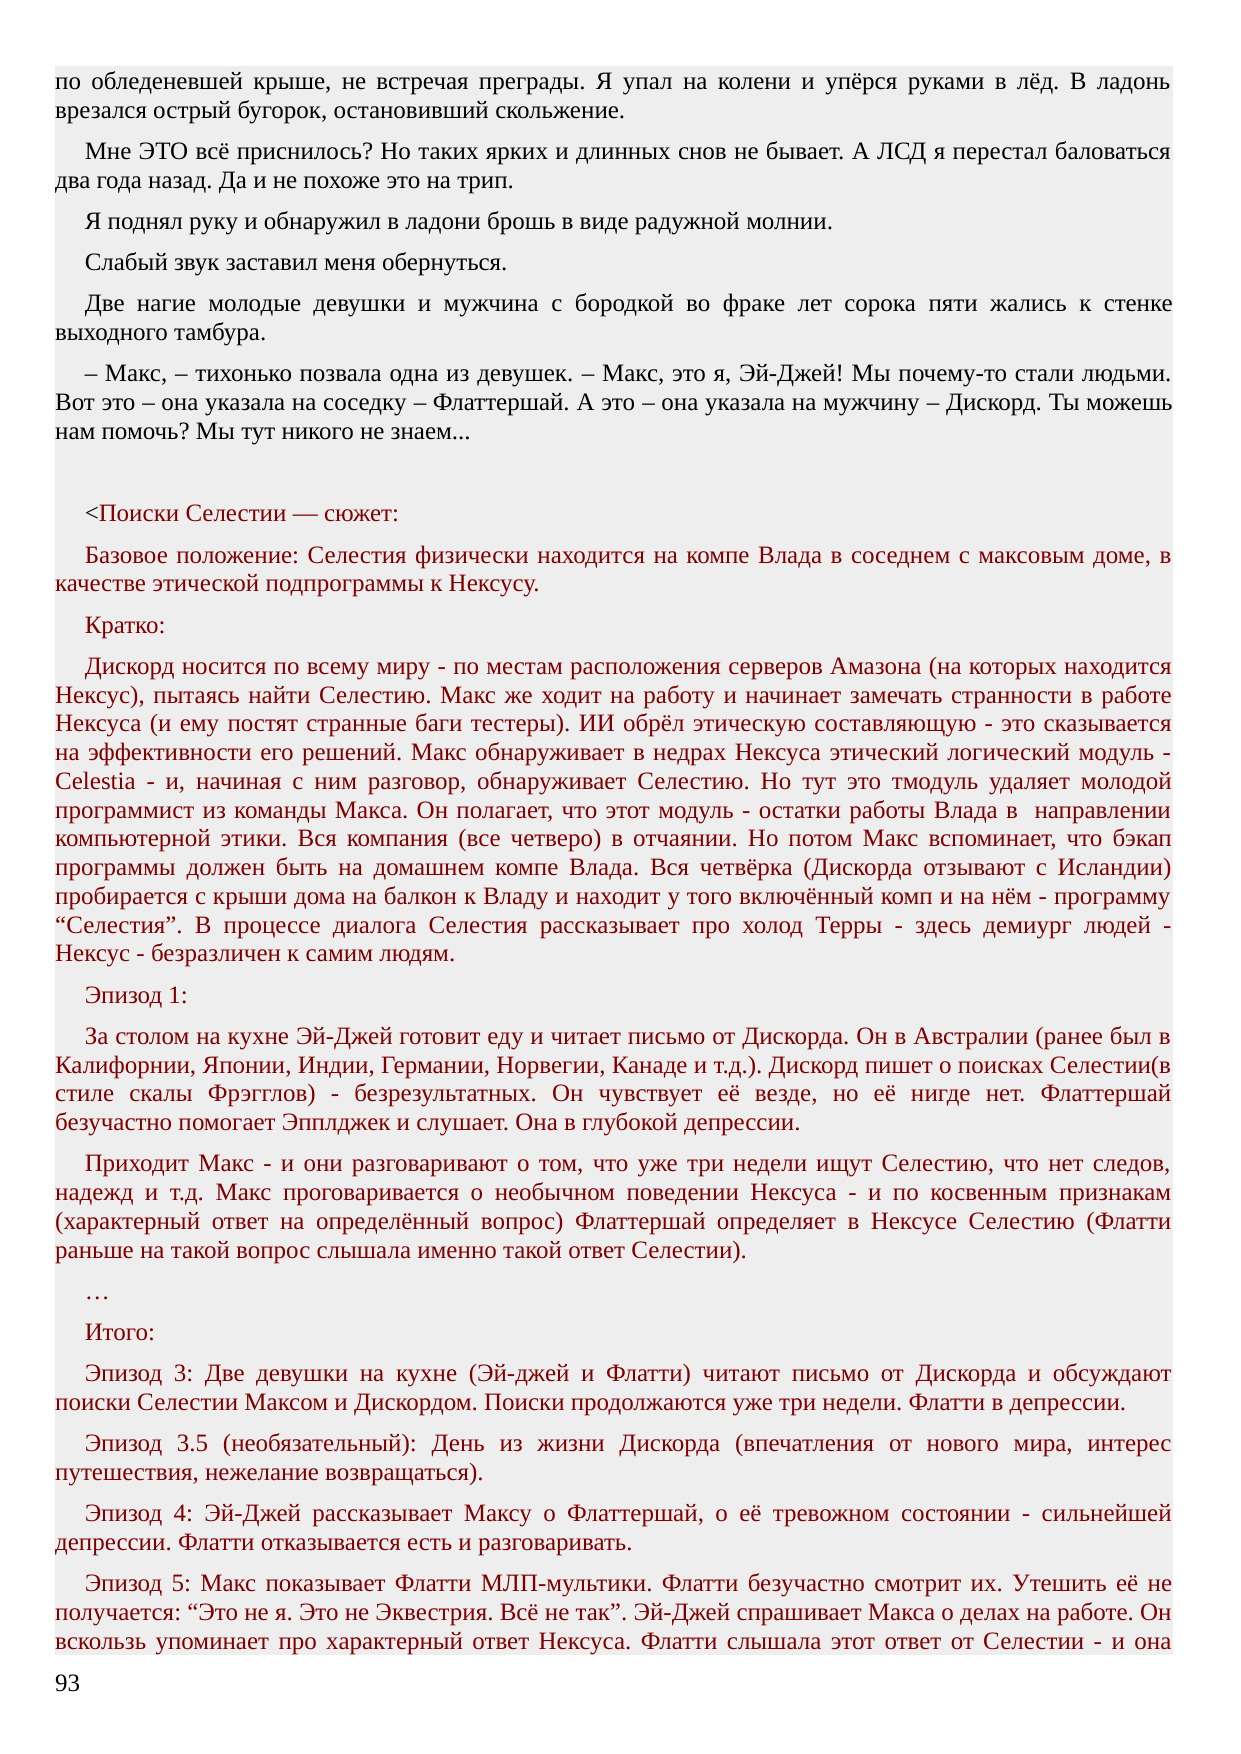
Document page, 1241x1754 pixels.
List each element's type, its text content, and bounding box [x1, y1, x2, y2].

text Приходит Макс - и они разговаривают о том, что уже три недели ищут Селестию, что нет следов, надежд и т.д. Макс проговаривается о необычном поведении Нексуса - и по косвенным признакам (характерный ответ на определённый вопрос) Флаттершай определяет в Нексусе Селестию (Флатти раньше на такой вопрос слышала именно такой ответ Селестии). [55, 1148, 1173, 1263]
text … [55, 1276, 1173, 1305]
text Эпизод 1: [55, 980, 1173, 1008]
text Эпизод 4: Эй-Джей рассказывает Максу о Флаттершай, о её тревожном состоянии - сильнейшей депрессии. Флатти отказывается есть и разговаривать. [55, 1498, 1173, 1556]
text по обледеневшей крыше, не встречая преграды. Я упал на колени и упёрся руками в лёд. В ладонь врезался острый бугорок, остановивший скольжение. [55, 66, 1173, 123]
text Базовое положение: Селестия физически находится на компе Влада в соседнем с максовым доме, в качестве этической подпрограммы к Нексусу. [55, 540, 1173, 597]
text Итого: [55, 1317, 1173, 1346]
text Кратко: [55, 610, 1173, 638]
text Слабый звук заставил меня обернуться. [55, 247, 1173, 276]
text Эпизод 5: Макс показывает Флатти МЛП-мультики. Флатти безучастно смотрит их. Утешить её не получается: “Это не я. Это не Эквестрия. Всё не так”. Эй-Джей спрашивает Макса о делах на работе. Он вскользь упоминает про характерный ответ Нексуса. Флатти слышала этот ответ от Селестии - и она [55, 1568, 1173, 1655]
text Эпизод 3: Две девушки на кухне (Эй-джей и Флатти) читают письмо от Дискорда и обсуждают поиски Селестии Максом и Дискордом. Поиски продолжаются уже три недели. Флатти в депрессии. [55, 1358, 1173, 1416]
text <Поиски Селестии — сюжет: [55, 498, 1173, 527]
text Две нагие молодые девушки и мужчина с бородкой во фраке лет сорока пяти жались к стенке выходного тамбура. [55, 288, 1173, 346]
text Мне ЭТО всё приснилось? Но таких ярких и длинных снов не бывает. А ЛСД я перестал баловаться два года назад. Да и не похоже это на трип. [55, 136, 1173, 193]
text Эпизод 3.5 (необязательный): День из жизни Дискорда (впечатления от нового мира, интерес путешествия, нежелание возвращаться). [55, 1428, 1173, 1486]
text – Макс, – тихонько позвала одна из девушек. – Макс, это я, Эй-Джей! Мы почему-то стали людьми. Вот это – она указала на соседку – Флаттершай. А это – она указала на мужчину – Дискорд. Ты можешь нам помочь? Мы тут никого не знаем... [55, 358, 1173, 445]
text Я поднял руку и обнаружил в ладони брошь в виде радужной молнии. [55, 206, 1173, 235]
text Дискорд носится по всему миру - по местам расположения серверов Амазона (на которых находится Нексус), пытаясь найти Селестию. Макс же ходит на работу и начинает замечать странности в работе Нексуса (и ему постят странные баги тестеры). ИИ обрёл этическую составляющую - это сказывается на эффективности его решений. Макс обнаруживает в недрах Нексуса этический логический модуль - Celestia - и, начиная с ним разговор, обнаруживает Селестию. Но тут это тмодуль удаляет молодой программист из команды Макса. Он полагает, что этот модуль - остатки работы Влада в направлении компьютерной этики. Вся компания (все четверо) в отчаянии. Но потом Макс вспоминает, что бэкап программы должен быть на домашнем компе Влада. Вся четвёрка (Дискорда отзывают с Исландии) пробирается с крыши дома на балкон к Владу и находит у того включённый комп и на нём - программу “Селестия”. В процессе диалога Селестия рассказывает про холод Терры - здесь демиург людей - Нексус - безразличен к самим людям. [55, 651, 1173, 967]
text За столом на кухне Эй-Джей готовит еду и читает письмо от Дискорда. Он в Австралии (ранее был в Калифорнии, Японии, Индии, Германии, Норвегии, Канаде и т.д.). Дискорд пишет о поисках Селестии(в стиле скалы Фрэгглов) - безрезультатных. Он чувствует её везде, но её нигде нет. Флаттершай безучастно помогает Эпплджек и слушает. Она в глубокой депрессии. [55, 1021, 1173, 1136]
